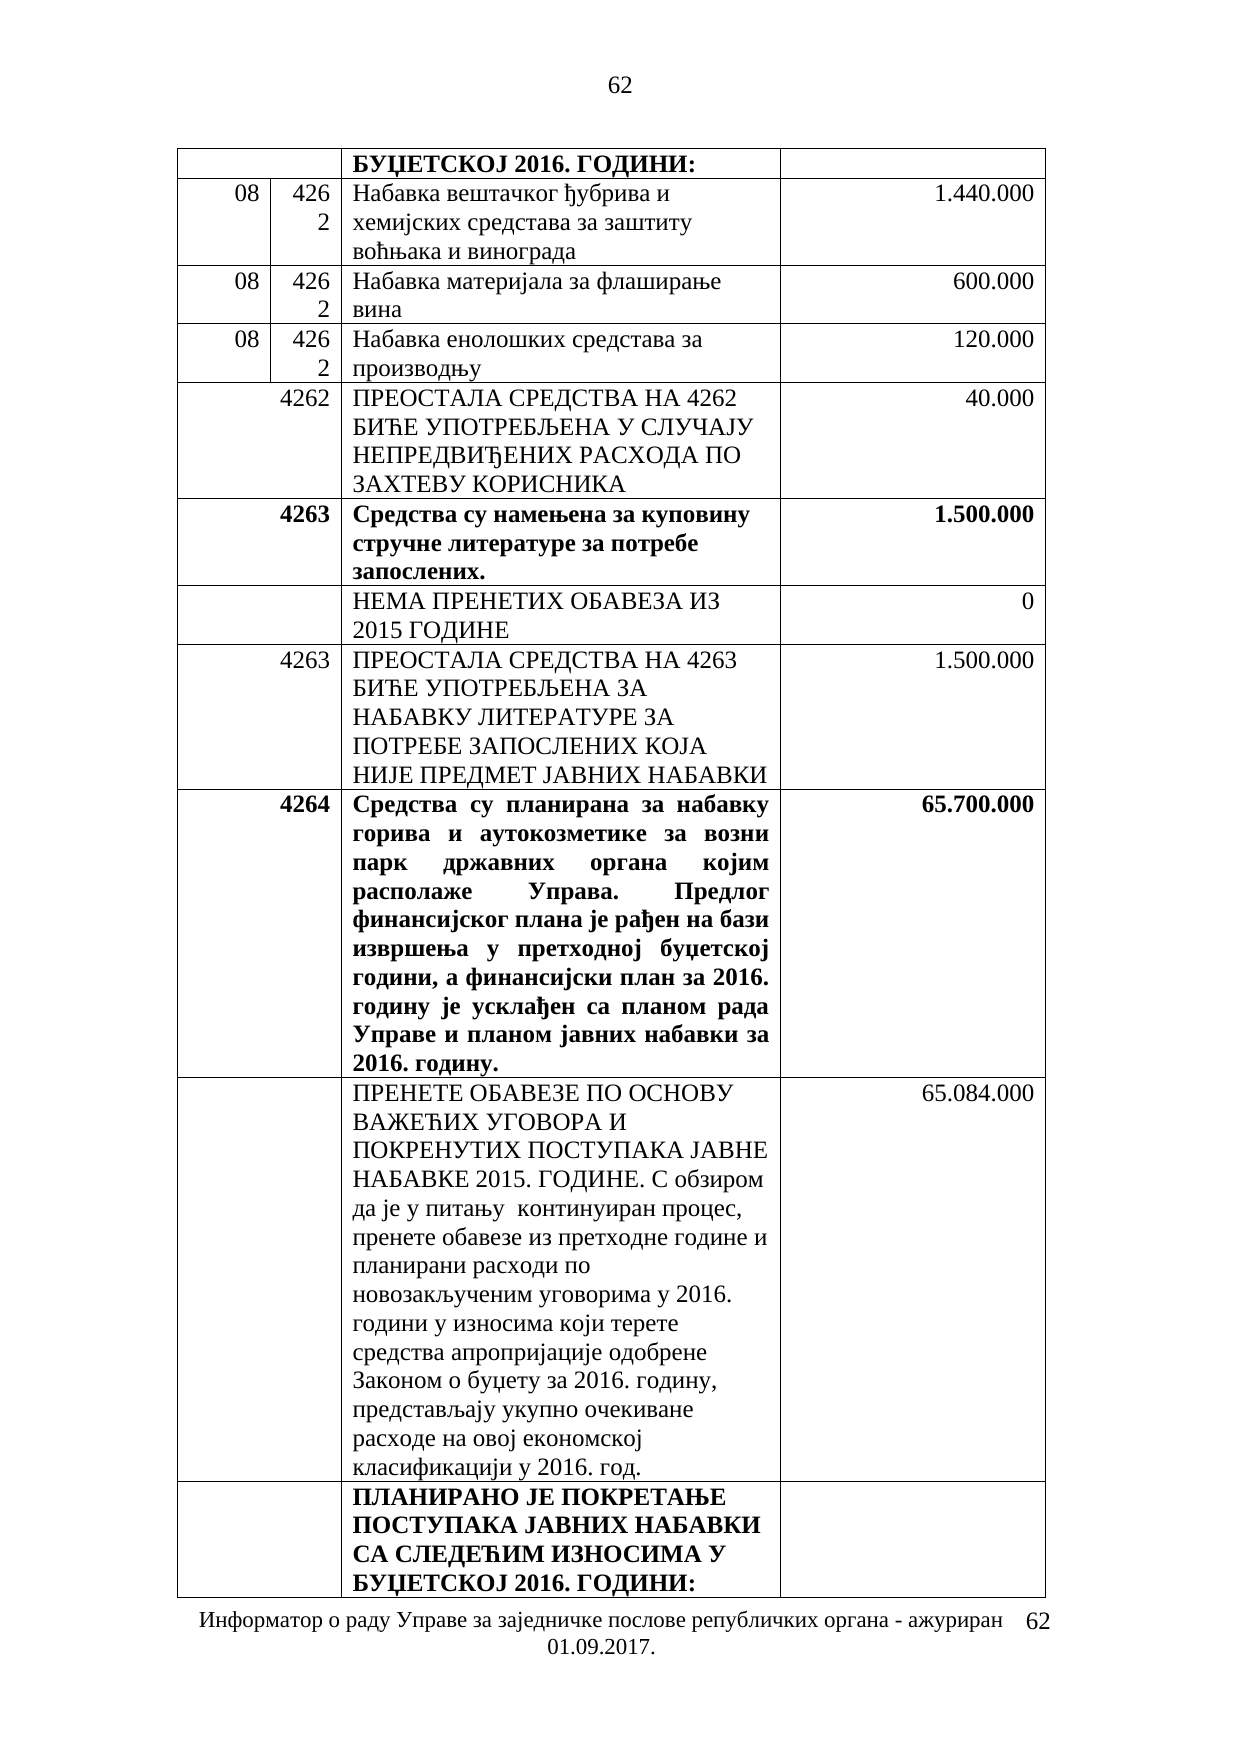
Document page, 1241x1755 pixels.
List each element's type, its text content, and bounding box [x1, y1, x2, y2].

table_cell 1.500.000 [781, 499, 1045, 585]
table_cell [178, 149, 341, 177]
table_cell ПРЕОСТАЛА СРЕДСТВА НА 4263 БИЋЕ УПОТРЕБЉЕНА ЗА НАБАВКУ ЛИТЕРАТУРЕ ЗА ПОТРЕБЕ ЗАПОСЛЕНИХ КОЈА НИЈЕ ПРЕДМЕТ ЈАВНИХ НАБАВКИ [342, 645, 780, 788]
table_cell Набавка материјала за флаширање вина [342, 266, 780, 323]
table_cell [781, 149, 1045, 177]
table_cell 65.700.000 [781, 790, 1045, 1077]
table_cell 65.084.000 [781, 1078, 1045, 1481]
table_cell 1.500.000 [781, 645, 1045, 788]
table_cell ПРЕНЕТЕ ОБАВЕЗЕ ПО ОСНОВУ ВАЖЕЋИХ УГОВОРА И ПОКРЕНУТИХ ПОСТУПАКА ЈАВНЕ НАБАВКЕ 2015. ГОДИНЕ. С обзиром да је у питању континуиран процес, пренете обавезе из претходне године и планирани расходи по новозакљученим уговорима у 2016. години у износима који терете средства апропријације одобрене Законом о буџету за 2016. годину, представљају укупно очекиване расходе на овој економској класификацији у 2016. год. [342, 1078, 780, 1481]
table_cell [178, 1482, 341, 1597]
table_cell [178, 586, 341, 644]
table_cell 4263 [178, 645, 341, 788]
table_cell НЕМА ПРЕНЕТИХ ОБАВЕЗА ИЗ 2015 ГОДИНЕ [342, 586, 780, 644]
table_cell 4262 [271, 266, 341, 323]
table_cell [781, 1482, 1045, 1597]
table_cell 1.440.000 [781, 179, 1045, 265]
table_cell [178, 1078, 341, 1481]
table_cell Набавка енолошких средстава за производњу [342, 324, 780, 382]
table_cell Средства су планирана за набавку горива и аутокозметике за возни парк државних органа којим располаже Управа. Предлог финансијског плана је рађен на бази извршења у претходној буџетској години, а финансијски план за 2016. годину је усклађен са планом рада Управе и планом јавних набавки за 2016. годину. [342, 790, 780, 1077]
table_cell 08 [178, 324, 270, 382]
table_cell 4264 [178, 790, 341, 1077]
table_cell ПЛАНИРАНО ЈЕ ПОКРЕТАЊЕ ПОСТУПАКА ЈАВНИХ НАБАВКИ СА СЛЕДЕЋИМ ИЗНОСИМА У БУЏЕТСКОЈ 2016. ГОДИНИ: [342, 1482, 780, 1597]
table_cell 4262 [178, 383, 341, 498]
table_cell Средства су намењена за куповину стручне литературе за потребе запослених. [342, 499, 780, 585]
table_cell 4262 [271, 324, 341, 382]
table_cell 4263 [178, 499, 341, 585]
table_cell 08 [178, 179, 270, 265]
table_cell 120.000 [781, 324, 1045, 382]
table_cell 600.000 [781, 266, 1045, 323]
table_cell 08 [178, 266, 270, 323]
table_cell ПРЕОСТАЛА СРЕДСТВА НА 4262 БИЋЕ УПОТРЕБЉЕНА У СЛУЧАЈУ НЕПРЕДВИЂЕНИХ РАСХОДА ПО ЗАХТЕВУ КОРИСНИКА [342, 383, 780, 498]
table_cell 4262 [271, 179, 341, 265]
table_cell Набавка вештачког ђубрива и хемијских средстава за заштиту воћњака и винограда [342, 179, 780, 265]
table_cell 0 [781, 586, 1045, 644]
table_cell БУЏЕТСКОЈ 2016. ГОДИНИ: [342, 149, 780, 177]
table_cell 40.000 [781, 383, 1045, 498]
